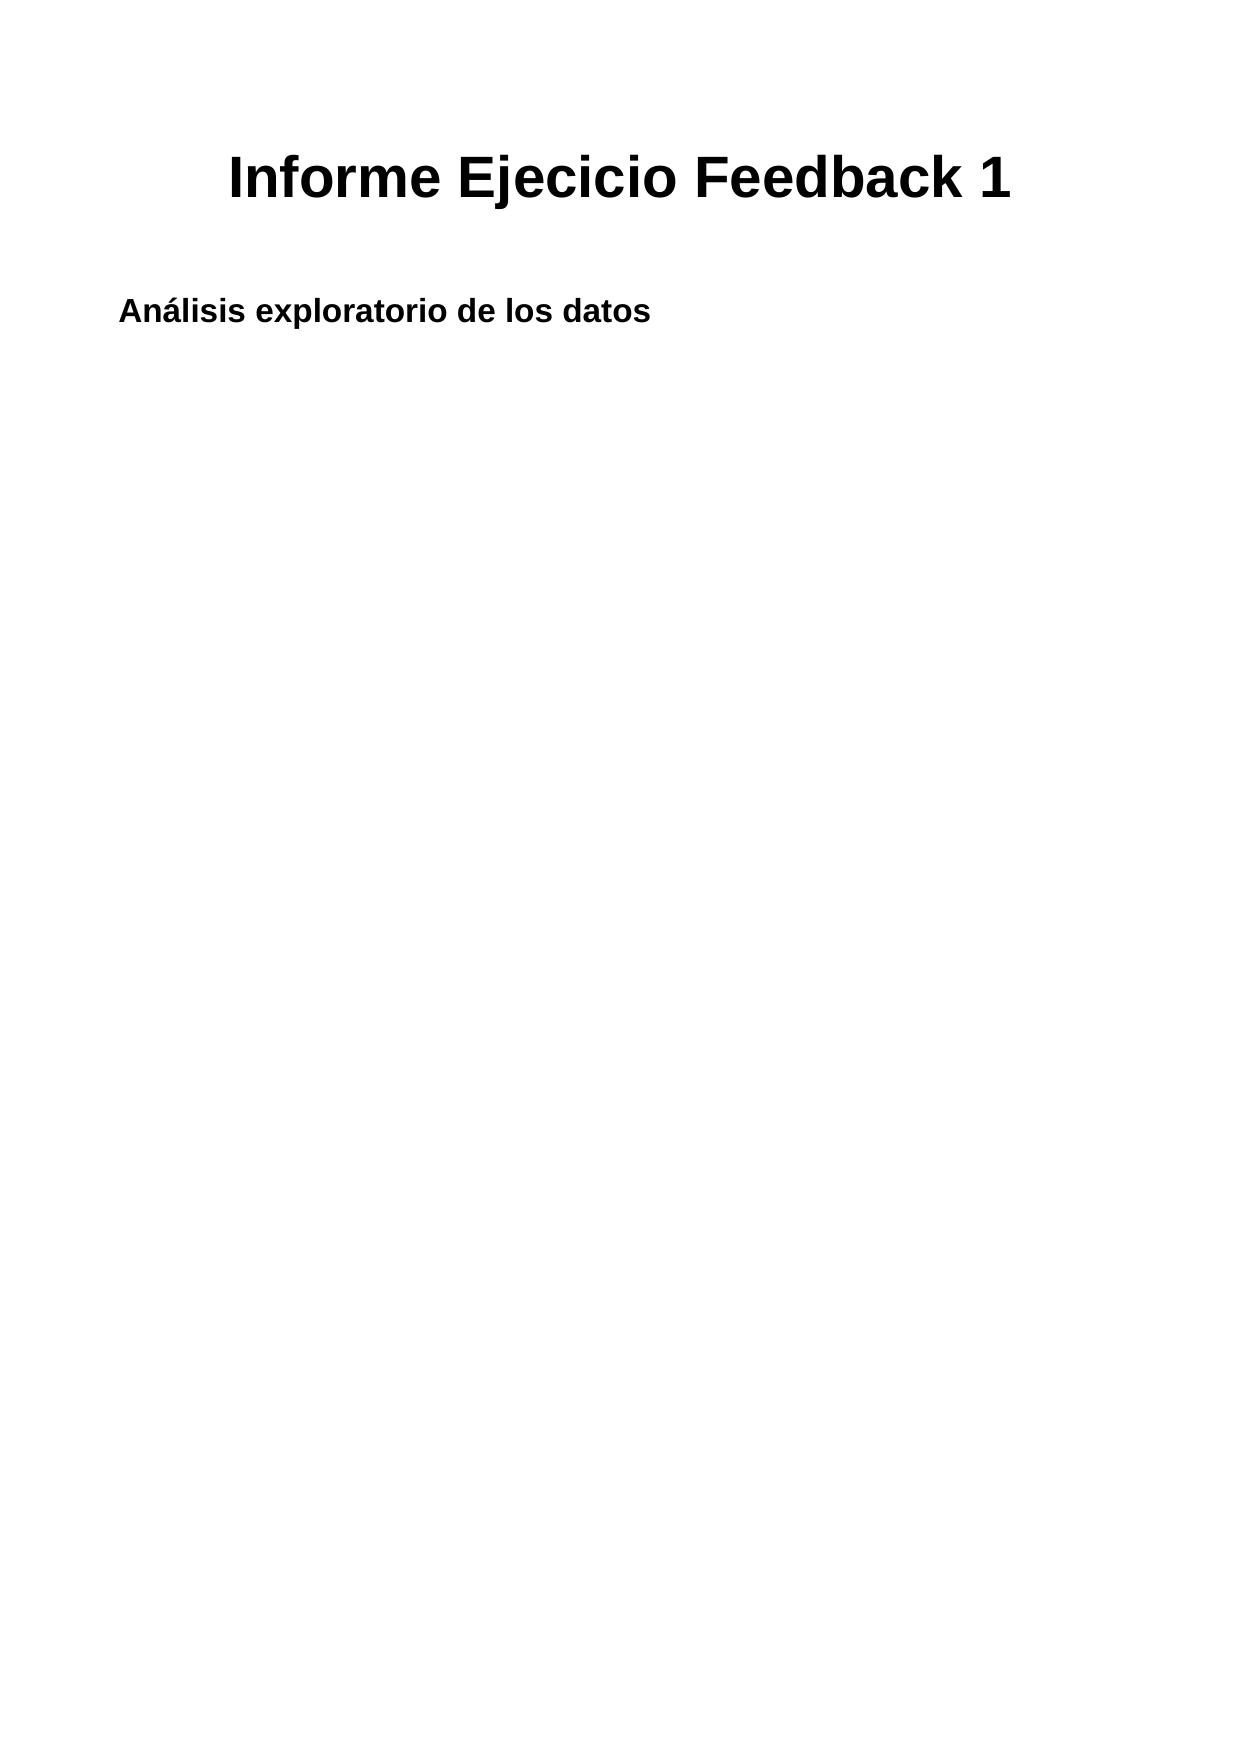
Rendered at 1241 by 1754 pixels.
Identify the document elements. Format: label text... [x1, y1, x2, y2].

subtitle Análisis exploratorio de los datos [118, 291, 1122, 329]
title Informe Ejecicio Feedback 1 [118, 143, 1122, 210]
